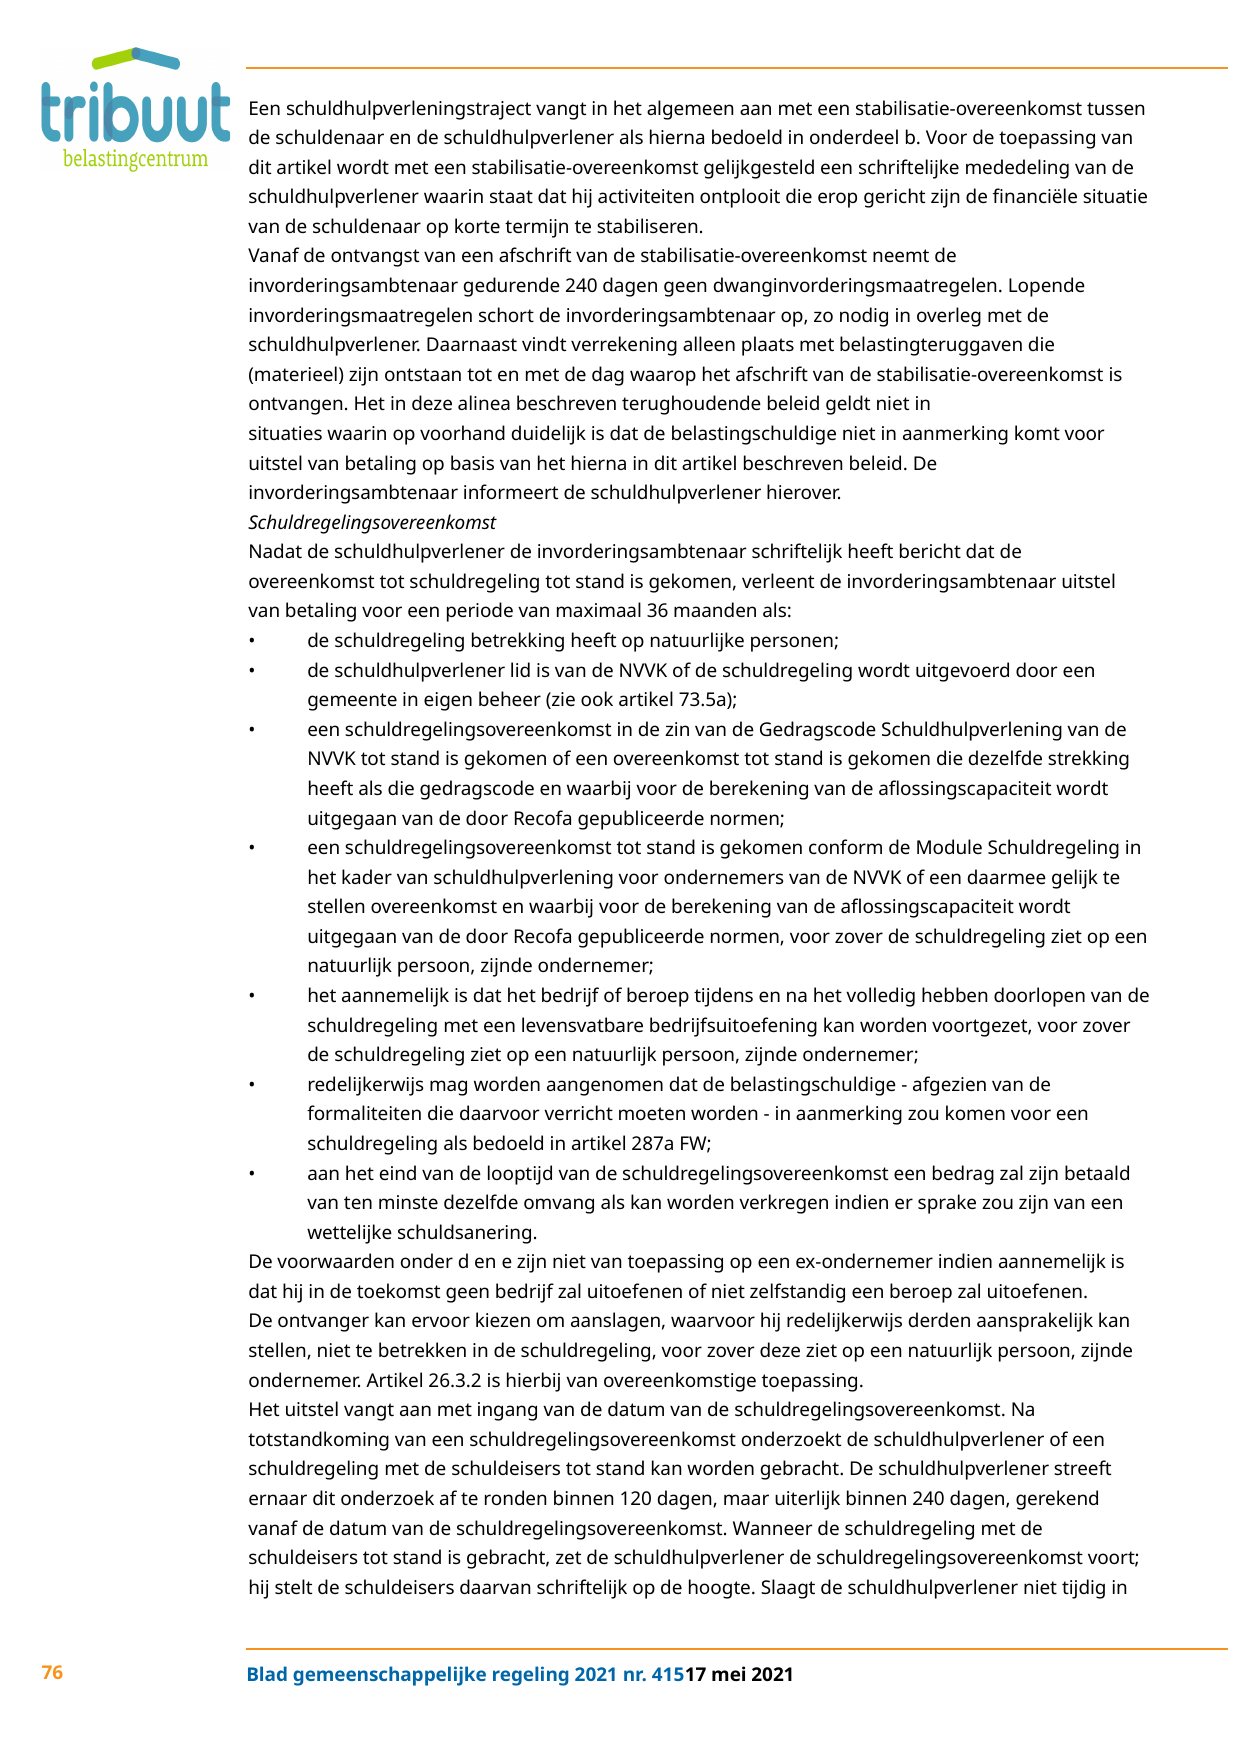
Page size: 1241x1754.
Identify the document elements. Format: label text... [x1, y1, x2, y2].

text De voorwaarden onder d en e zijn niet van toepassing op een ex-ondernemer indien aannemelijk is dat hij in de toekomst geen bedrijf zal uitoefenen of niet zelfstandig een beroep zal uitoefenen. [248, 1248, 1152, 1304]
text Het uitstel vangt aan met ingang van de datum van de schuldregelingsovereenkomst. Na totstandkoming van een schuldregelingsovereenkomst onderzoekt de schuldhulpverlener of een schuldregeling met de schuldeisers tot stand kan worden gebracht. De schuldhulpverlener streeft ernaar dit onderzoek af te ronden binnen 120 dagen, maar uiterlijk binnen 240 dagen, gerekend vanaf de datum van de schuldregelingsovereenkomst. Wanneer de schuldregeling met de schuldeisers tot stand is gebracht, zet de schuldhulpverlener de schuldregelingsovereenkomst voort; hij stelt de schuldeisers daarvan schriftelijk op de hoogte. Slaagt de schuldhulpverlener niet tijdig in [248, 1396, 1152, 1600]
list het aannemelijk is dat het bedrijf of beroep tijdens en na het volledig hebben doorlopen van de schuldregeling met een levensvatbare bedrijfsuitoefening kan worden voortgezet, voor zover de schuldregeling ziet op een natuurlijk persoon, zijnde ondernemer; [248, 982, 1152, 1067]
list de schuldregeling betrekking heeft op natuurlijke personen; [248, 627, 1152, 653]
text Nadat de schuldhulpverlener de invorderingsambtenaar schriftelijk heeft bericht dat de overeenkomst tot schuldregeling tot stand is gekomen, verleent de invorderingsambtenaar uitstel van betaling voor een periode van maximaal 36 maanden als: [248, 538, 1152, 623]
list een schuldregelingsovereenkomst in de zin van de Gedragscode Schuldhulpverlening van de NVVK tot stand is gekomen of een overeenkomst tot stand is gekomen die dezelfde strekking heeft als die gedragscode en waarbij voor de berekening van de aflossingscapaciteit wordt uitgegaan van de door Recofa gepubliceerde normen; [248, 716, 1152, 831]
list redelijkerwijs mag worden aangenomen dat de belastingschuldige - afgezien van de formaliteiten die daarvoor verricht moeten worden - in aanmerking zou komen voor een schuldregeling als bedoeld in artikel 287a FW; [248, 1071, 1152, 1156]
list de schuldhulpverlener lid is van de NVVK of de schuldregeling wordt uitgevoerd door een gemeente in eigen beheer (zie ook artikel 73.5a); [248, 657, 1152, 712]
text Schuldregelingsovereenkomst [248, 509, 1152, 535]
text Vanaf de ontvangst van een afschrift van de stabilisatie-overeenkomst neemt de invorderingsambtenaar gedurende 240 dagen geen dwanginvorderingsmaatregelen. Lopende invorderingsmaatregelen schort de invorderingsambtenaar op, zo nodig in overleg met de schuldhulpverlener. Daarnaast vindt verrekening alleen plaats met belastingteruggaven die (materieel) zijn ontstaan tot en met de dag waarop het afschrift van de stabilisatie-overeenkomst is ontvangen. Het in deze alinea beschreven terughoudende beleid geldt niet in [248, 243, 1152, 416]
text Een schuldhulpverleningstraject vangt in het algemeen aan met een stabilisatie-overeenkomst tussen de schuldenaar en de schuldhulpverlener als hierna bedoeld in onderdeel b. Voor de toepassing van dit artikel wordt met een stabilisatie-overeenkomst gelijkgesteld een schriftelijke mededeling van de schuldhulpverlener waarin staat dat hij activiteiten ontplooit die erop gericht zijn de financiële situatie van de schuldenaar op korte termijn te stabiliseren. [248, 95, 1152, 239]
text De ontvanger kan ervoor kiezen om aanslagen, waarvoor hij redelijkerwijs derden aansprakelijk kan stellen, niet te betrekken in de schuldregeling, voor zover deze ziet op een natuurlijk persoon, zijnde ondernemer. Artikel 26.3.2 is hierbij van overeenkomstige toepassing. [248, 1308, 1152, 1393]
text situaties waarin op voorhand duidelijk is dat de belastingschuldige niet in aanmerking komt voor uitstel van betaling op basis van het hierna in dit artikel beschreven beleid. De invorderingsambtenaar informeert de schuldhulpverlener hierover. [248, 420, 1152, 505]
list aan het eind van de looptijd van de schuldregelingsovereenkomst een bedrag zal zijn betaald van ten minste dezelfde omvang als kan worden verkregen indien er sprake zou zijn van een wettelijke schuldsanering. [248, 1160, 1152, 1245]
list een schuldregelingsovereenkomst tot stand is gekomen conform de Module Schuldregeling in het kader van schuldhulpverlening voor ondernemers van de NVVK of een daarmee gelijk te stellen overeenkomst en waarbij voor de berekening van de aflossingscapaciteit wordt uitgegaan van de door Recofa gepubliceerde normen, voor zover de schuldregeling ziet op een natuurlijk persoon, zijnde ondernemer; [248, 834, 1152, 978]
picture [41, 47, 231, 172]
